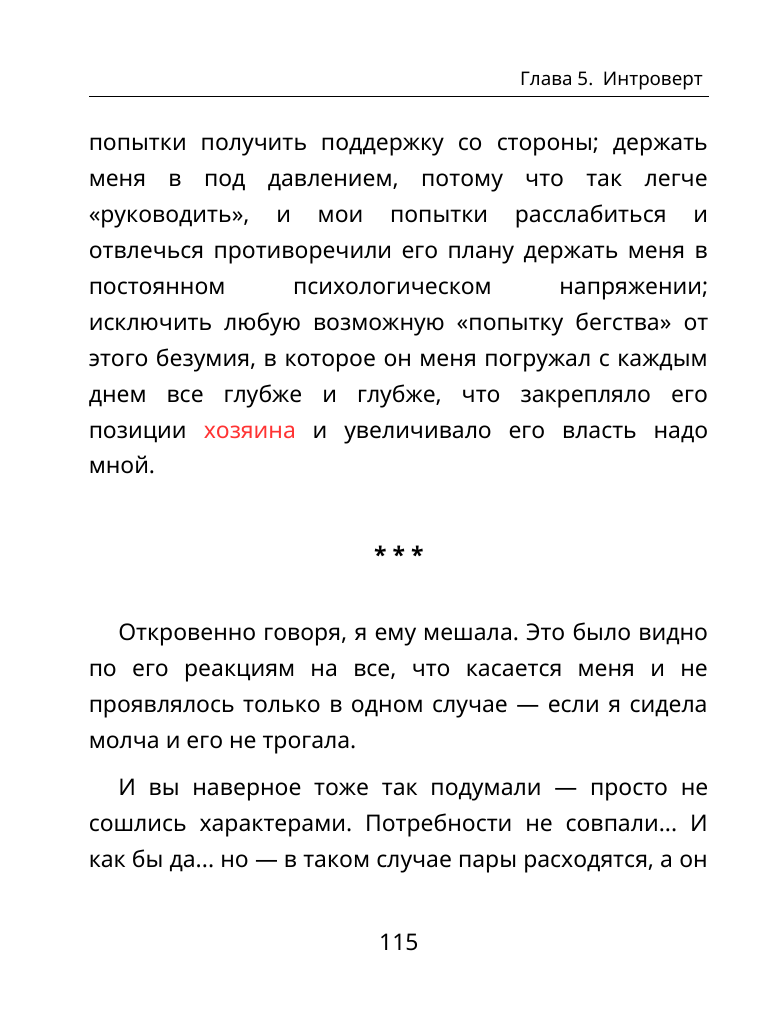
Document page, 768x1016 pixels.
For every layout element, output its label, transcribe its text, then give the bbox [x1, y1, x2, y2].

subtitle * * * [88, 538, 709, 570]
text И вы наверное тоже так подумали — просто не сошлись характерами. Потребности не совпали... И как бы да... но — в таком случае пары расходятся, а он [88, 771, 709, 874]
text попытки получить поддержку со стороны; держать меня в под давлением, потому что так легче «руководить», и мои попытки расслабиться и отвлечься противоречили его плану держать меня в постоянном психологическом напряжении; исключить любую возможную «попытку бегства» от этого безумия, в которое он меня погружал с каждым днем все глубже и глубже, что закрепляло его позиции хозяина и увеличивало его власть надо мной. [88, 126, 709, 481]
text Откровенно говоря, я ему мешала. Это было видно по его реакциям на все, что касается меня и не проявлялось только в одном случае — если я сидела молча и его не трогала. [88, 616, 709, 755]
